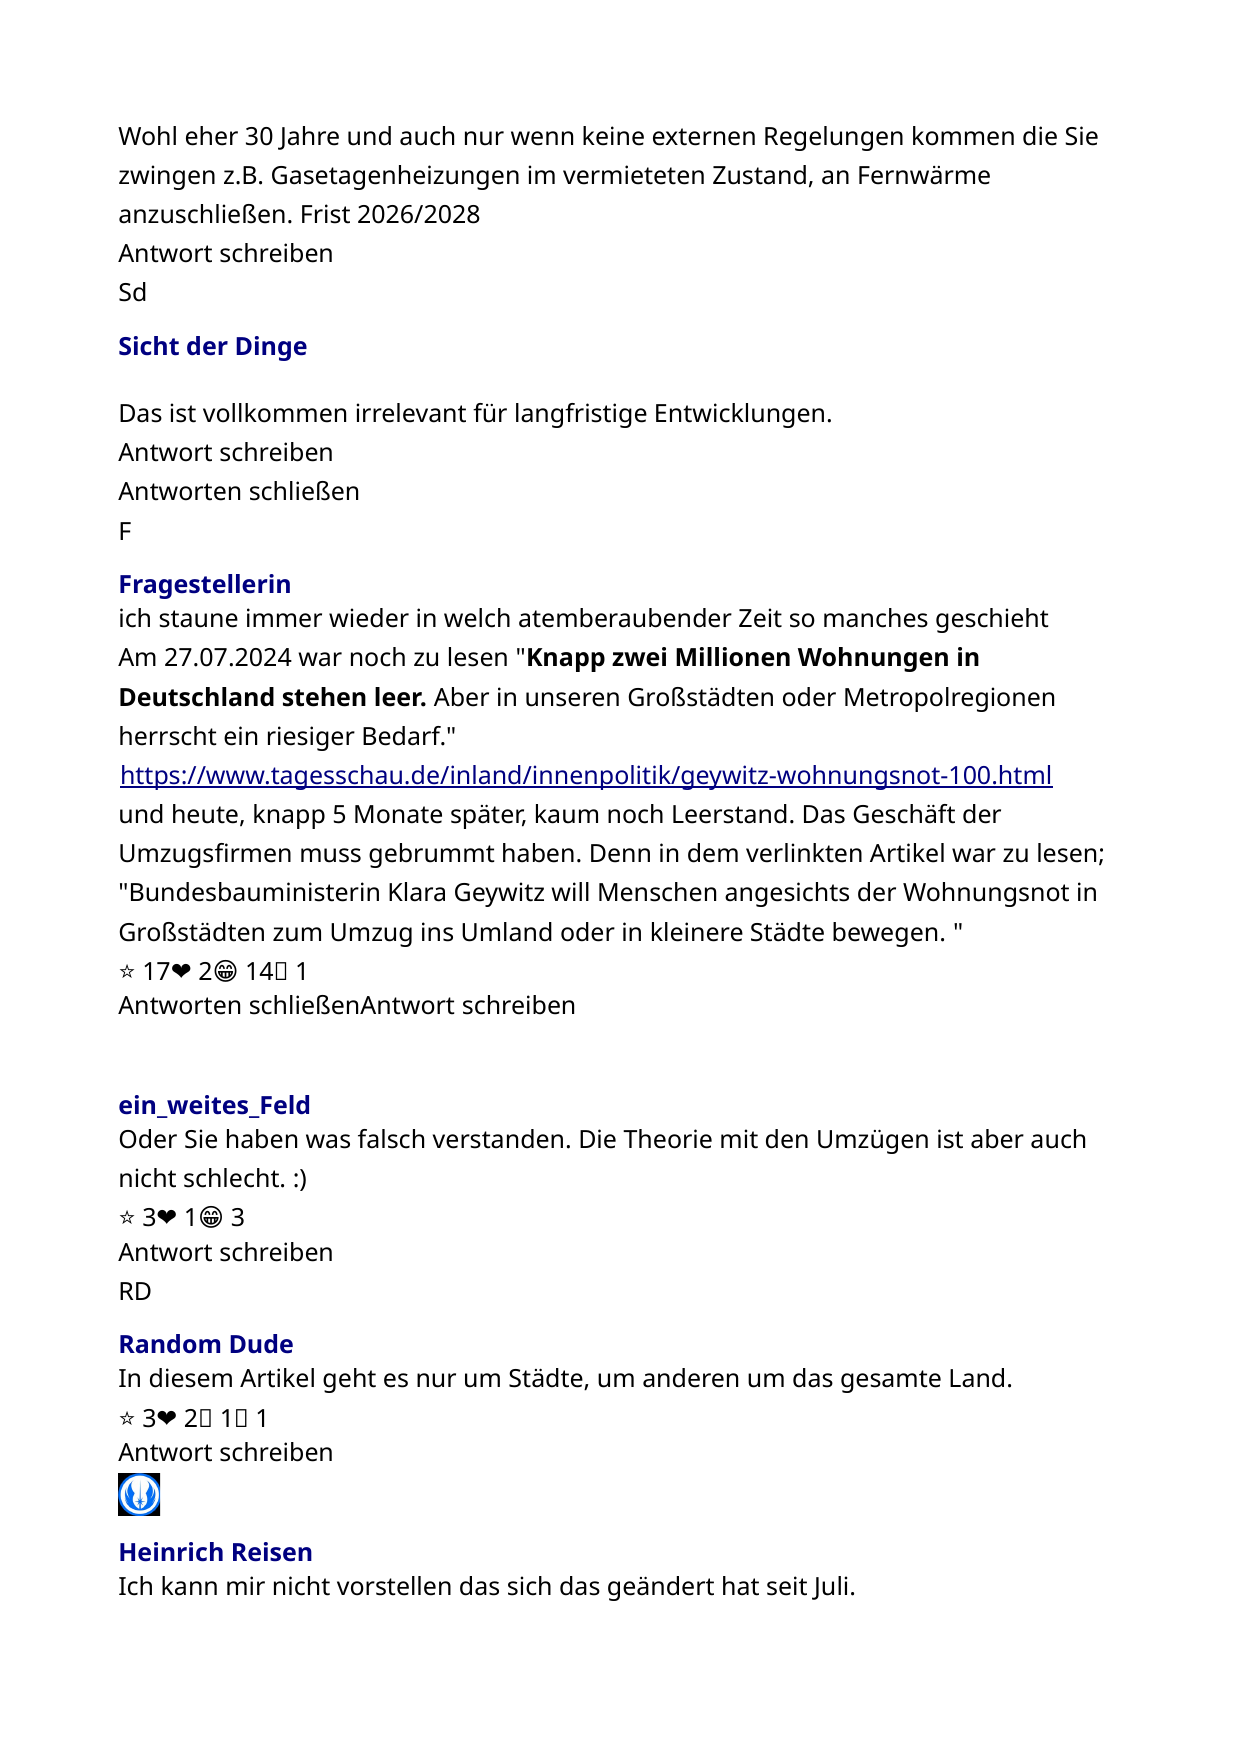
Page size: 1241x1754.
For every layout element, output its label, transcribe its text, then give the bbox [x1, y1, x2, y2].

text Wohl eher 30 Jahre und auch nur wenn keine externen Regelungen kommen die Sie zwingen z.B. Gasetagenheizungen im vermieteten Zustand, an Fernwärme anzuschließen. Frist 2026/2028 [118, 118, 1122, 231]
text https://www.tagesschau.de/inland/innenpolitik/geywitz-wohnungsnot-100.html [118, 758, 1122, 792]
subtitle Random Dude [118, 1327, 1122, 1361]
text ⭐️ 17❤️ 2😁 14🤨 1 [118, 953, 1122, 987]
picture [118, 1473, 161, 1516]
text Das ist vollkommen irrelevant für langfristige Entwicklungen. [118, 396, 1122, 430]
text Antworten schließenAntwort schreiben [118, 987, 1122, 1022]
text Sd [118, 275, 1122, 309]
text Antwort schreiben [118, 435, 1122, 469]
text und heute, knapp 5 Monate später, kaum noch Leerstand. Das Geschäft der Umzugsfirmen muss gebrummt haben. Denn in dem verlinkten Artikel war zu lesen; "Bundesbauministerin Klara Geywitz will Menschen angesichts der Wohnungsnot in Großstädten zum Umzug ins Umland oder in kleinere Städte bewegen. " [118, 797, 1122, 948]
text Am 27.07.2024 war noch zu lesen "Knapp zwei Millionen Wohnungen in Deutschland stehen leer. Aber in unseren Großstädten oder Metropolregionen herrscht ein riesiger Bedarf." [118, 640, 1122, 752]
text ⭐️ 3❤️ 2🙁 1🤨 1 [118, 1400, 1122, 1434]
text ich staune immer wieder in welch atemberaubender Zeit so manches geschieht [118, 601, 1122, 635]
text Ich kann mir nicht vorstellen das sich das geändert hat seit Juli. [118, 1569, 1122, 1603]
text F [118, 513, 1122, 547]
text Antworten schließen [118, 474, 1122, 508]
subtitle Fragestellerin [118, 567, 1122, 601]
subtitle Sicht der Dinge [118, 328, 1122, 363]
text Antwort schreiben [118, 1234, 1122, 1268]
text In diesem Artikel geht es nur um Städte, um anderen um das gesamte Land. [118, 1361, 1122, 1395]
subtitle ein_weites_Feld [118, 1088, 1122, 1122]
text Antwort schreiben [118, 236, 1122, 270]
text Antwort schreiben [118, 1434, 1122, 1468]
text Oder Sie haben was falsch verstanden. Die Theorie mit den Umzügen ist aber auch nicht schlecht. :) [118, 1122, 1122, 1195]
text ⭐️ 3❤️ 1😁 3 [118, 1200, 1122, 1234]
subtitle Heinrich Reisen [118, 1534, 1122, 1569]
text RD [118, 1273, 1122, 1307]
